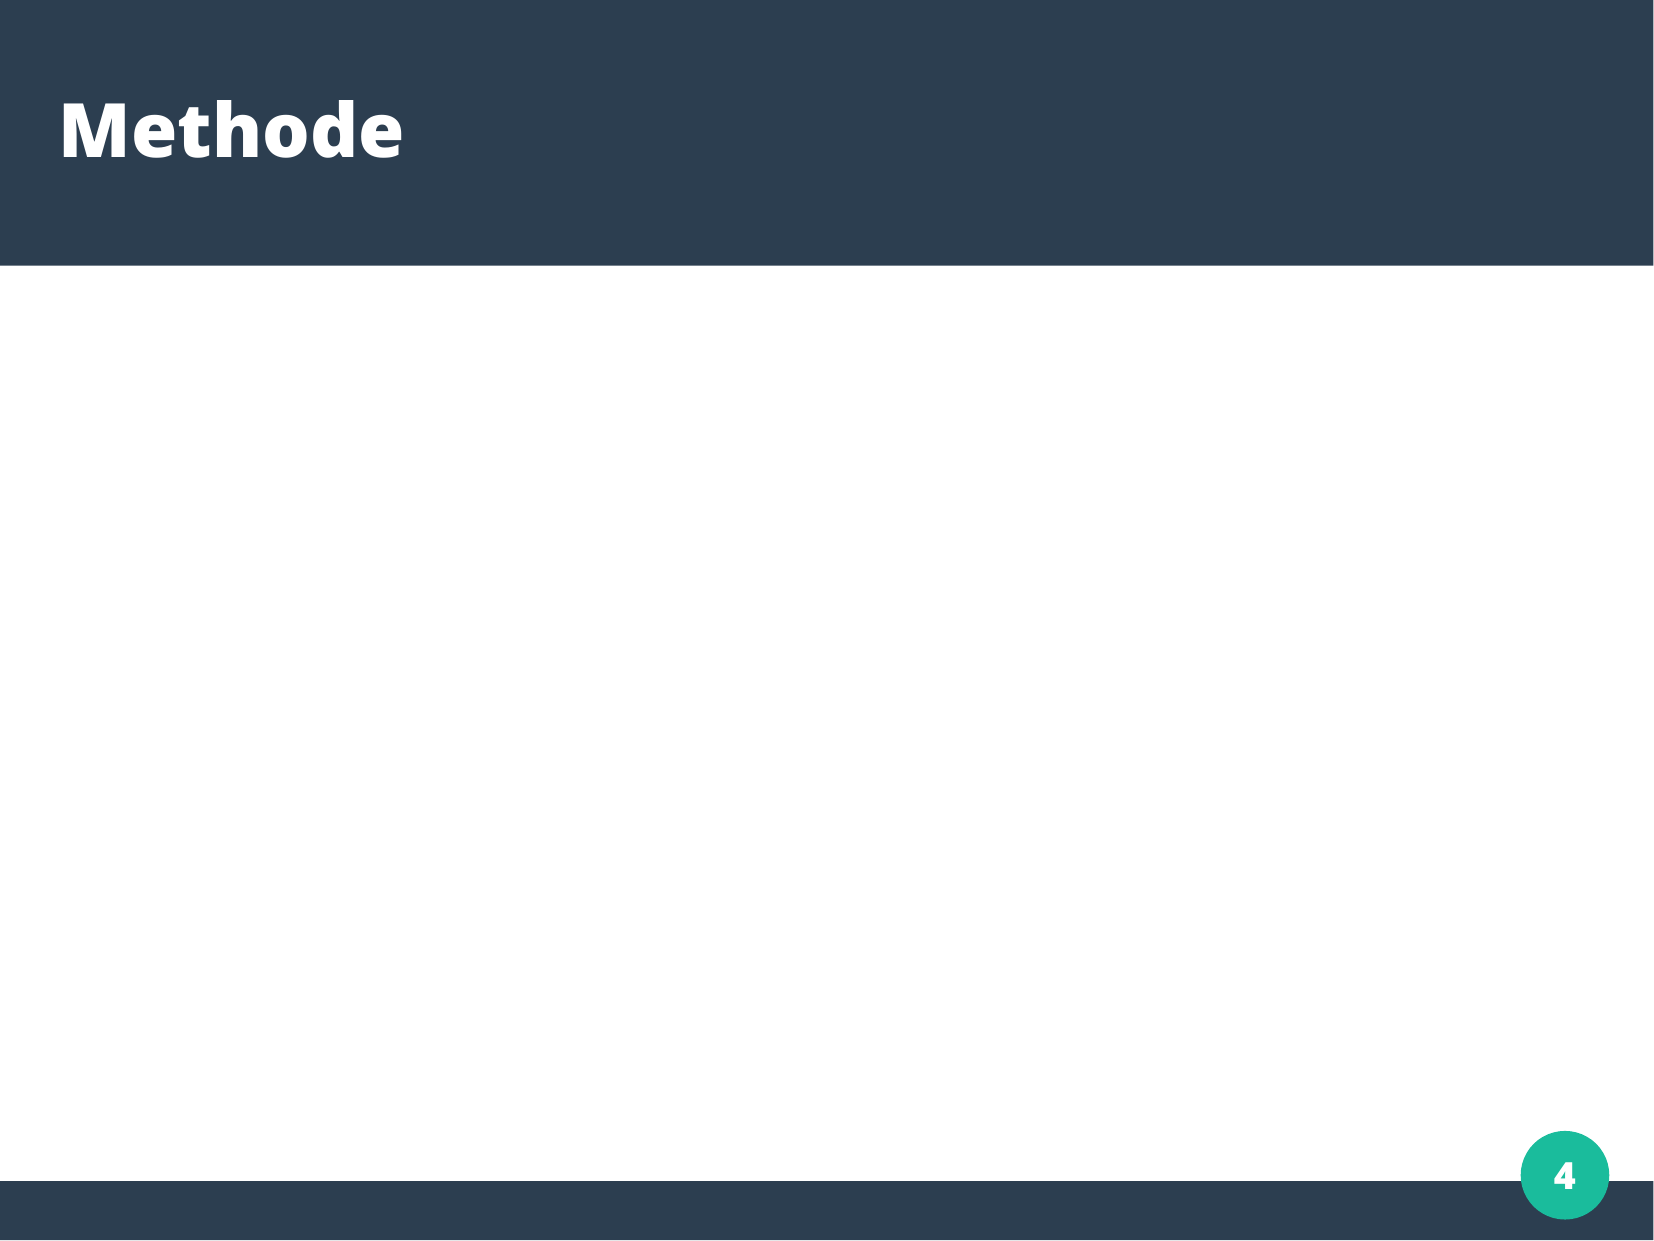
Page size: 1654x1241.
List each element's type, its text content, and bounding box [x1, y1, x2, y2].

title Methode [59, 49, 1595, 207]
